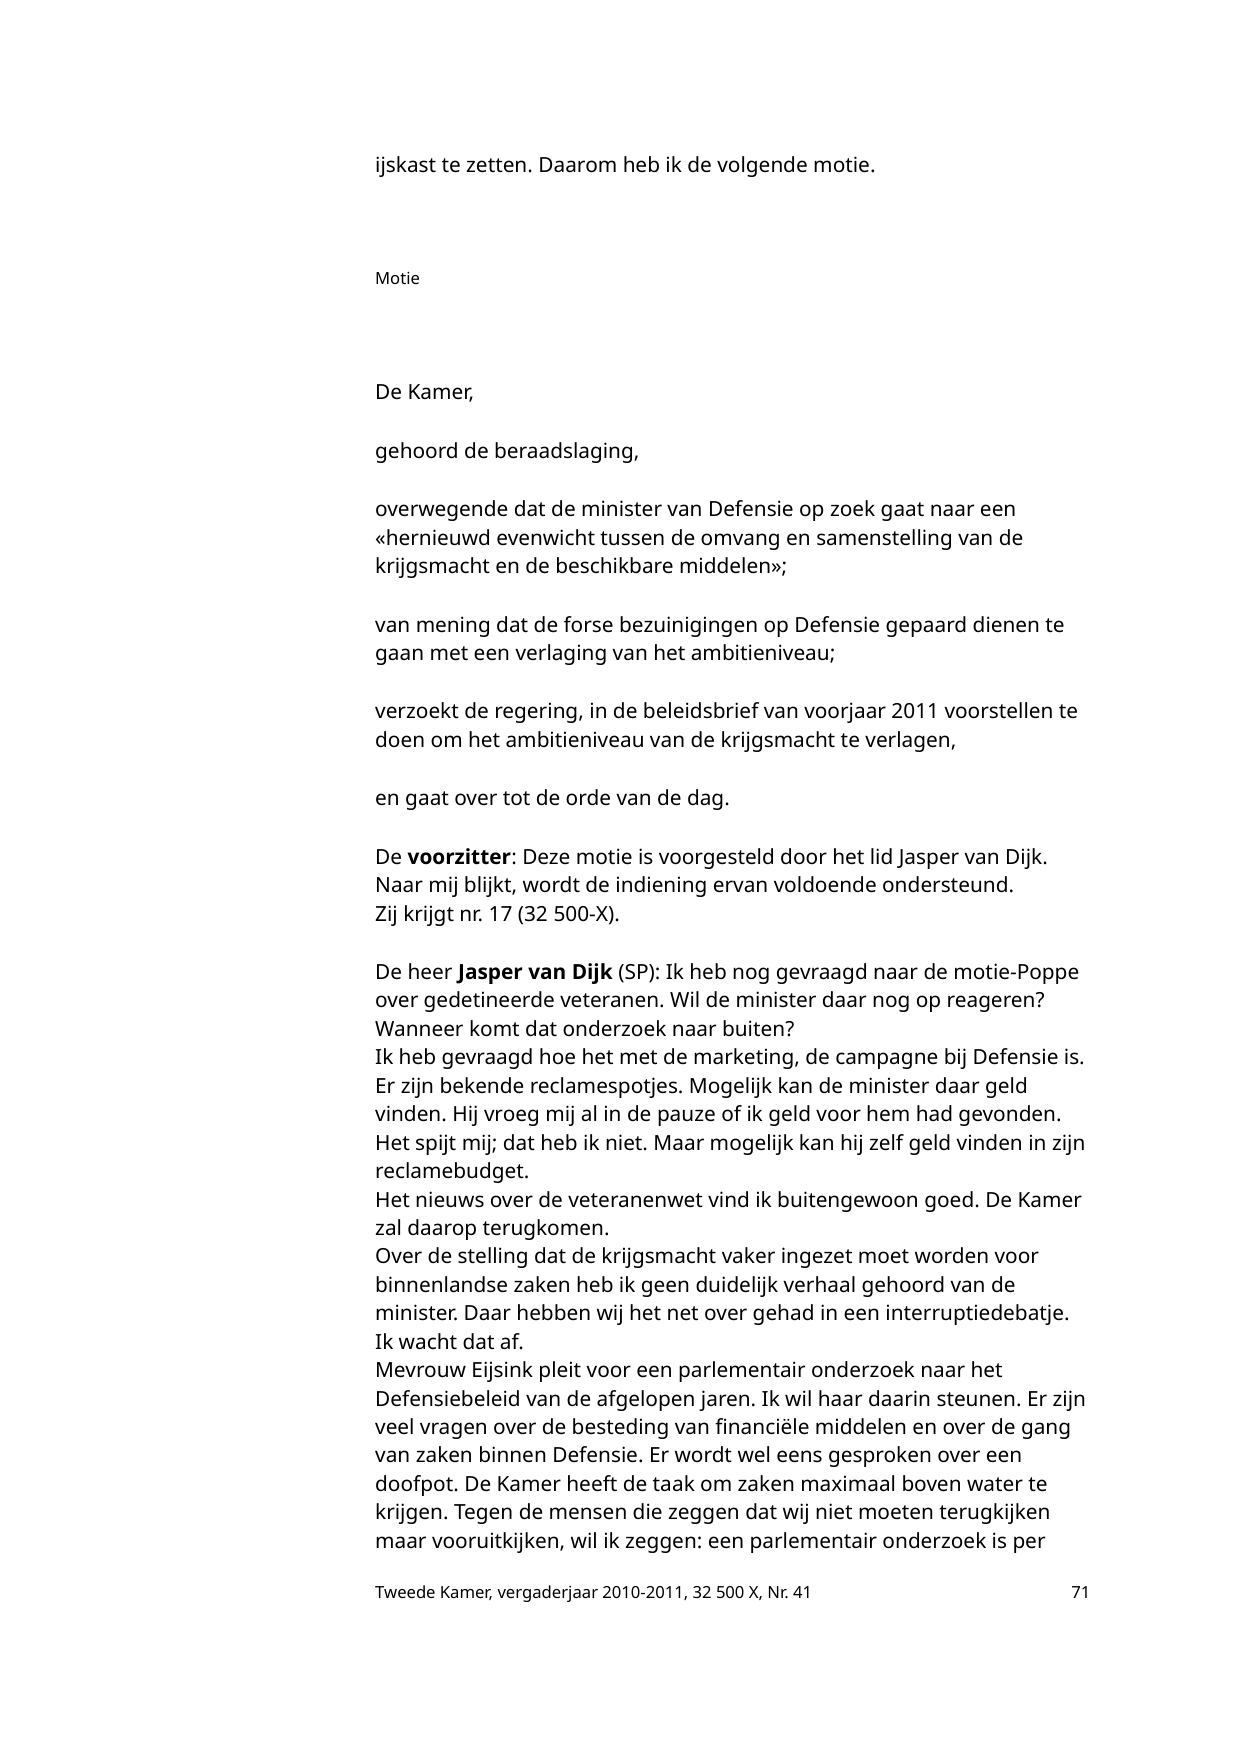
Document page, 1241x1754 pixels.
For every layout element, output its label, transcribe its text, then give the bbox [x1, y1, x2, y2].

text De heer Jasper van Dijk (SP): Ik heb nog gevraagd naar de motie-Poppe over gedetineerde veteranen. Wil de minister daar nog op reageren? Wanneer komt dat onderzoek naar buiten? [375, 957, 1090, 1042]
text De Kamer, [375, 377, 1090, 406]
text Zij krijgt nr. 17 (32 500-X). [375, 899, 1090, 927]
text Mevrouw Eijsink pleit voor een parlementair onderzoek naar het Defensiebeleid van de afgelopen jaren. Ik wil haar daarin steunen. Er zijn veel vragen over de besteding van financiële middelen en over de gang van zaken binnen Defensie. Er wordt wel eens gesproken over een doofpot. De Kamer heeft de taak om zaken maximaal boven water te krijgen. Tegen de mensen die zeggen dat wij niet moeten terugkijken maar vooruitkijken, wil ik zeggen: een parlementair onderzoek is per [375, 1355, 1090, 1554]
text en gaat over tot de orde van de dag. [375, 783, 1090, 812]
text ijskast te zetten. Daarom heb ik de volgende motie. [375, 150, 1090, 178]
text Ik heb gevraagd hoe het met de marketing, de campagne bij Defensie is. Er zijn bekende reclamespotjes. Mogelijk kan de minister daar geld vinden. Hij vroeg mij al in de pauze of ik geld voor hem had gevonden. Het spijt mij; dat heb ik niet. Maar mogelijk kan hij zelf geld vinden in zijn reclamebudget. [375, 1042, 1090, 1185]
text De voorzitter: Deze motie is voorgesteld door het lid Jasper van Dijk. Naar mij blijkt, wordt de indiening ervan voldoende ondersteund. [375, 842, 1090, 899]
text overwegende dat de minister van Defensie op zoek gaat naar een «hernieuwd evenwicht tussen de omvang en samenstelling van de krijgsmacht en de beschikbare middelen»; [375, 494, 1090, 580]
text verzoekt de regering, in de beleidsbrief van voorjaar 2011 voorstellen te doen om het ambitieniveau van de krijgsmacht te verlagen, [375, 697, 1090, 753]
text gehoord de beraadslaging, [375, 436, 1090, 464]
text Over de stelling dat de krijgsmacht vaker ingezet moet worden voor binnenlandse zaken heb ik geen duidelijk verhaal gehoord van de minister. Daar hebben wij het net over gehad in een interruptiedebatje. Ik wacht dat af. [375, 1242, 1090, 1355]
text Het nieuws over de veteranenwet vind ik buitengewoon goed. De Kamer zal daarop terugkomen. [375, 1185, 1090, 1242]
text van mening dat de forse bezuinigingen op Defensie gepaard dienen te gaan met een verlaging van het ambitieniveau; [375, 610, 1090, 667]
table_header Motie [375, 266, 1090, 319]
